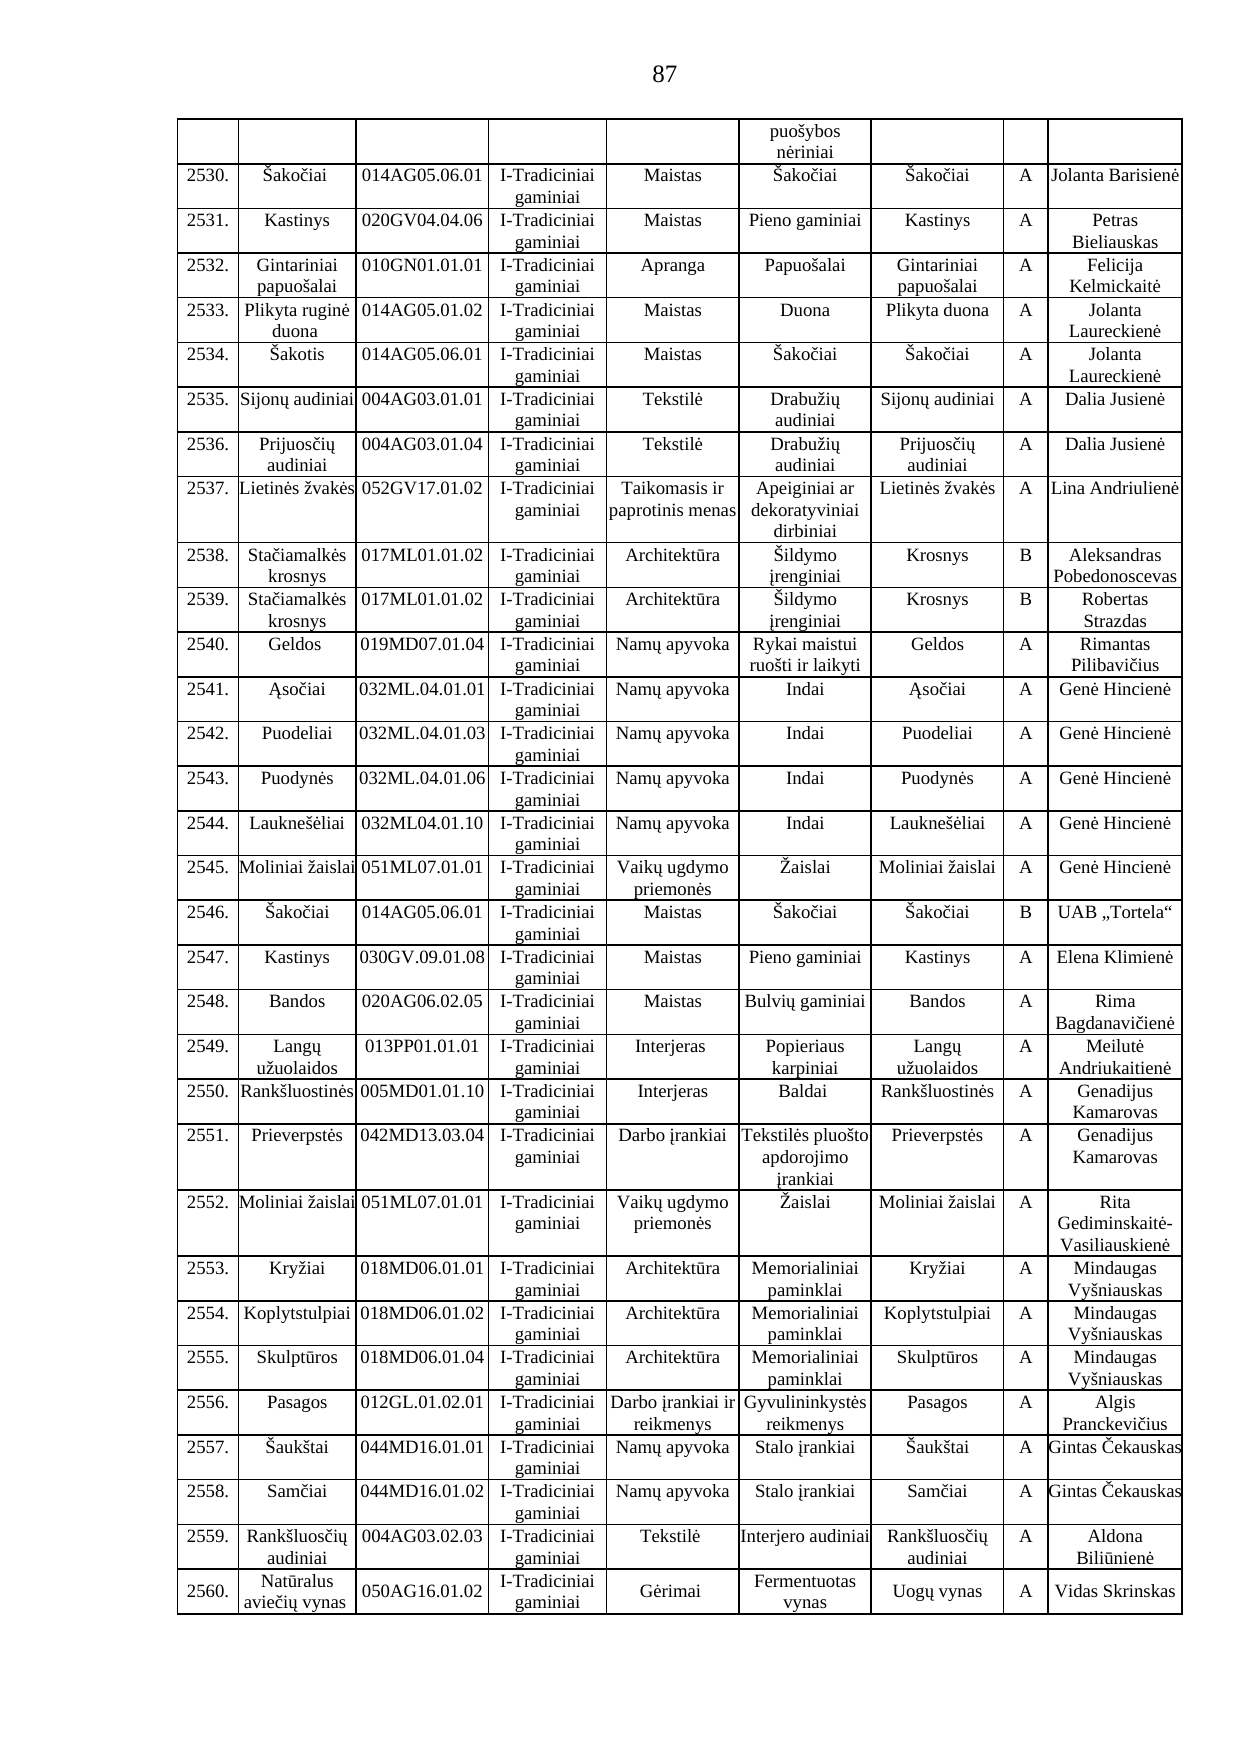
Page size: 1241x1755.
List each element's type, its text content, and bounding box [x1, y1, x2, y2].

table_cell Namų apyvoka [607, 1436, 738, 1479]
table_cell I-Tradiciniai gaminiai [489, 433, 606, 476]
table_cell A [1004, 1191, 1047, 1255]
table_cell Lietinės žvakės [239, 477, 355, 542]
table_cell 2542. [178, 722, 238, 765]
table_cell Rankšluosčių audiniai [872, 1525, 1003, 1568]
table_cell Rankšluostinės [239, 1080, 355, 1123]
table_cell Pasagos [239, 1391, 355, 1434]
table_cell Šakočiai [872, 901, 1003, 944]
table_cell Namų apyvoka [607, 722, 738, 765]
table_cell Langų užuolaidos [239, 1035, 355, 1078]
table_cell [872, 120, 1003, 163]
table_cell 014AG05.06.01 [357, 165, 488, 207]
table_cell I-Tradiciniai gaminiai [489, 543, 606, 587]
table_cell Gintariniai papuošalai [239, 254, 355, 297]
table_cell 010GN01.01.01 [357, 254, 488, 297]
table_cell Robertas Strazdas [1049, 588, 1181, 631]
table_cell 013PP01.01.01 [357, 1035, 488, 1078]
table_cell 2532. [178, 254, 238, 297]
table_cell Gintariniai papuošalai [872, 254, 1003, 297]
table_cell Koplytstulpiai [239, 1302, 355, 1345]
table_cell I-Tradiciniai gaminiai [489, 298, 606, 342]
table_cell Drabužių audiniai [740, 388, 870, 431]
table_cell I-Tradiciniai gaminiai [489, 1257, 606, 1300]
table_cell Skulptūros [239, 1346, 355, 1389]
table_cell A [1004, 388, 1047, 431]
table_cell I-Tradiciniai gaminiai [489, 588, 606, 631]
table_cell 044MD16.01.02 [357, 1480, 488, 1523]
table_cell Rima Bagdanavičienė [1049, 990, 1181, 1033]
table_cell Vaikų ugdymo priemonės [607, 1191, 738, 1255]
table_cell Maistas [607, 343, 738, 386]
table_cell Puodeliai [872, 722, 1003, 765]
table_cell I-Tradiciniai gaminiai [489, 901, 606, 944]
table_cell A [1004, 1257, 1047, 1300]
table_cell Architektūra [607, 543, 738, 587]
table_cell Rimantas Pilibavičius [1049, 633, 1181, 676]
table_cell Drabužių audiniai [740, 433, 870, 476]
table_cell A [1004, 1391, 1047, 1434]
table_cell Stalo įrankiai [740, 1480, 870, 1523]
table_cell Elena Klimienė [1049, 946, 1181, 989]
table_cell Langų užuolaidos [872, 1035, 1003, 1078]
table_cell Jolanta Laureckienė [1049, 298, 1181, 342]
table_cell Genė Hincienė [1049, 678, 1181, 721]
table_cell Lauknešėliai [239, 812, 355, 855]
table_cell Stalo įrankiai [740, 1436, 870, 1479]
table_cell Indai [740, 812, 870, 855]
table_cell Moliniai žaislai [872, 856, 1003, 899]
table_cell I-Tradiciniai gaminiai [489, 1570, 606, 1613]
table_cell Meilutė Andriukaitienė [1049, 1035, 1181, 1078]
table_cell 044MD16.01.01 [357, 1436, 488, 1479]
table_cell 2538. [178, 543, 238, 587]
table_cell Geldos [239, 633, 355, 676]
table_cell Architektūra [607, 588, 738, 631]
table_cell A [1004, 856, 1047, 899]
table_cell Šakotis [239, 343, 355, 386]
table_cell 2545. [178, 856, 238, 899]
table_cell Maistas [607, 990, 738, 1033]
table_cell Rykai maistui ruošti ir laikyti [740, 633, 870, 676]
table_cell Stačiamalkės krosnys [239, 588, 355, 631]
table_cell A [1004, 343, 1047, 386]
table_cell Mindaugas Vyšniauskas [1049, 1346, 1181, 1389]
table_cell Ąsočiai [872, 678, 1003, 721]
table_cell Stačiamalkės krosnys [239, 543, 355, 587]
table_cell Rankšluostinės [872, 1080, 1003, 1123]
table_cell Indai [740, 678, 870, 721]
table_cell Prieverpstės [239, 1125, 355, 1189]
table_cell Genė Hincienė [1049, 767, 1181, 810]
table_cell 051ML07.01.01 [357, 1191, 488, 1255]
table_cell Šakočiai [740, 343, 870, 386]
table_cell Genadijus Kamarovas [1049, 1080, 1181, 1123]
table_cell Šakočiai [740, 901, 870, 944]
table_cell Krosnys [872, 543, 1003, 587]
table_cell I-Tradiciniai gaminiai [489, 856, 606, 899]
table_cell [489, 120, 606, 163]
table_cell Namų apyvoka [607, 812, 738, 855]
table_cell Natūralus aviečių vynas [239, 1570, 355, 1613]
table_cell A [1004, 433, 1047, 476]
table_cell I-Tradiciniai gaminiai [489, 1035, 606, 1078]
table_cell 017ML01.01.02 [357, 543, 488, 587]
table_cell Pieno gaminiai [740, 946, 870, 989]
table_cell Dalia Jusienė [1049, 433, 1181, 476]
table_cell Architektūra [607, 1346, 738, 1389]
table_cell Lauknešėliai [872, 812, 1003, 855]
table_cell Tekstilės pluošto apdorojimo įrankiai [740, 1125, 870, 1189]
table_cell A [1004, 254, 1047, 297]
table_cell B [1004, 588, 1047, 631]
table_cell Memorialiniai paminklai [740, 1302, 870, 1345]
table_cell I-Tradiciniai gaminiai [489, 1080, 606, 1123]
table_cell 2559. [178, 1525, 238, 1568]
table_cell I-Tradiciniai gaminiai [489, 1480, 606, 1523]
table_cell Memorialiniai paminklai [740, 1257, 870, 1300]
table_cell 014AG05.01.02 [357, 298, 488, 342]
table_cell Maistas [607, 298, 738, 342]
table_cell Vidas Skrinskas [1049, 1570, 1181, 1613]
table_cell A [1004, 678, 1047, 721]
table_cell Kastinys [872, 946, 1003, 989]
table_cell 2534. [178, 343, 238, 386]
table_cell I-Tradiciniai gaminiai [489, 1436, 606, 1479]
table_cell 2536. [178, 433, 238, 476]
table_cell 018MD06.01.02 [357, 1302, 488, 1345]
table_cell [178, 120, 238, 163]
table_cell Plikyta ruginė duona [239, 298, 355, 342]
table_cell I-Tradiciniai gaminiai [489, 1302, 606, 1345]
table_cell Apeiginiai ar dekoratyviniai dirbiniai [740, 477, 870, 542]
table_cell 020AG06.02.05 [357, 990, 488, 1033]
table_cell 2533. [178, 298, 238, 342]
table_cell [357, 120, 488, 163]
table_cell Kastinys [872, 209, 1003, 252]
table_cell Maistas [607, 946, 738, 989]
table_cell 051ML07.01.01 [357, 856, 488, 899]
table_cell 2535. [178, 388, 238, 431]
table_cell 042MD13.03.04 [357, 1125, 488, 1189]
table_cell A [1004, 1035, 1047, 1078]
table_cell B [1004, 901, 1047, 944]
table_cell Rita Gediminskaitė-Vasiliauskienė [1049, 1191, 1181, 1255]
table_cell Skulptūros [872, 1346, 1003, 1389]
table_cell Krosnys [872, 588, 1003, 631]
table_cell A [1004, 298, 1047, 342]
table_cell Namų apyvoka [607, 678, 738, 721]
table_cell 2549. [178, 1035, 238, 1078]
table_cell I-Tradiciniai gaminiai [489, 165, 606, 207]
table_cell Genė Hincienė [1049, 722, 1181, 765]
table_cell 2556. [178, 1391, 238, 1434]
table_cell 2546. [178, 901, 238, 944]
table_cell Aleksandras Pobedonoscevas [1049, 543, 1181, 587]
table_cell Kryžiai [872, 1257, 1003, 1300]
table_cell 2553. [178, 1257, 238, 1300]
table_cell Tekstilė [607, 1525, 738, 1568]
table_cell Namų apyvoka [607, 767, 738, 810]
table_cell Genė Hincienė [1049, 812, 1181, 855]
table_cell Popieriaus karpiniai [740, 1035, 870, 1078]
table_cell Gintas Čekauskas [1049, 1480, 1181, 1523]
table_cell Architektūra [607, 1302, 738, 1345]
table_cell Gėrimai [607, 1570, 738, 1613]
table_cell Vaikų ugdymo priemonės [607, 856, 738, 899]
table_cell Baldai [740, 1080, 870, 1123]
table_cell Darbo įrankiai [607, 1125, 738, 1189]
table_cell 2539. [178, 588, 238, 631]
table_cell A [1004, 812, 1047, 855]
table_cell Gintas Čekauskas [1049, 1436, 1181, 1479]
table_cell I-Tradiciniai gaminiai [489, 767, 606, 810]
table_cell Genadijus Kamarovas [1049, 1125, 1181, 1189]
table_cell Indai [740, 722, 870, 765]
table_cell 020GV04.04.06 [357, 209, 488, 252]
table_cell Petras Bieliauskas [1049, 209, 1181, 252]
table_cell Ąsočiai [239, 678, 355, 721]
table_cell 005MD01.01.10 [357, 1080, 488, 1123]
table_cell I-Tradiciniai gaminiai [489, 812, 606, 855]
table_cell Lietinės žvakės [872, 477, 1003, 542]
table_cell A [1004, 1525, 1047, 1568]
table_cell Jolanta Laureckienė [1049, 343, 1181, 386]
table_cell I-Tradiciniai gaminiai [489, 343, 606, 386]
table_cell A [1004, 477, 1047, 542]
table_cell 004AG03.01.04 [357, 433, 488, 476]
table_cell Rankšluosčių audiniai [239, 1525, 355, 1568]
table_cell Bandos [872, 990, 1003, 1033]
table_cell Algis Pranckevičius [1049, 1391, 1181, 1434]
table_cell B [1004, 543, 1047, 587]
table_cell Žaislai [740, 1191, 870, 1255]
table_cell I-Tradiciniai gaminiai [489, 946, 606, 989]
table_cell Interjero audiniai [740, 1525, 870, 1568]
table_cell Moliniai žaislai [239, 856, 355, 899]
table_cell Fermentuotas vynas [740, 1570, 870, 1613]
table_cell A [1004, 165, 1047, 207]
table_cell A [1004, 990, 1047, 1033]
table_cell 2540. [178, 633, 238, 676]
table_cell 2530. [178, 165, 238, 207]
table_cell I-Tradiciniai gaminiai [489, 1391, 606, 1434]
table_cell 018MD06.01.01 [357, 1257, 488, 1300]
table_cell A [1004, 633, 1047, 676]
table_cell 2552. [178, 1191, 238, 1255]
table_cell Memorialiniai paminklai [740, 1346, 870, 1389]
table_cell Puodeliai [239, 722, 355, 765]
table_cell A [1004, 1302, 1047, 1345]
table_cell Puodynės [239, 767, 355, 810]
table_cell Lina Andriulienė [1049, 477, 1181, 542]
table_cell Sijonų audiniai [239, 388, 355, 431]
table_cell 030GV.09.01.08 [357, 946, 488, 989]
table_cell Namų apyvoka [607, 1480, 738, 1523]
table_cell 052GV17.01.02 [357, 477, 488, 542]
table_cell 2557. [178, 1436, 238, 1479]
table_cell Interjeras [607, 1035, 738, 1078]
table_cell Bulvių gaminiai [740, 990, 870, 1033]
table_cell Darbo įrankiai ir reikmenys [607, 1391, 738, 1434]
table_cell Jolanta Barisienė [1049, 165, 1181, 207]
table_cell 032ML.04.01.06 [357, 767, 488, 810]
table_cell 004AG03.01.01 [357, 388, 488, 431]
table_cell Bandos [239, 990, 355, 1033]
table_cell I-Tradiciniai gaminiai [489, 254, 606, 297]
table_cell A [1004, 1480, 1047, 1523]
table_cell A [1004, 1080, 1047, 1123]
table_cell 2537. [178, 477, 238, 542]
table_cell Namų apyvoka [607, 633, 738, 676]
table_cell Aldona Biliūnienė [1049, 1525, 1181, 1568]
table_cell 012GL.01.02.01 [357, 1391, 488, 1434]
table_cell Moliniai žaislai [239, 1191, 355, 1255]
table_cell Puodynės [872, 767, 1003, 810]
table_cell I-Tradiciniai gaminiai [489, 209, 606, 252]
table_cell Koplytstulpiai [872, 1302, 1003, 1345]
table_cell I-Tradiciniai gaminiai [489, 990, 606, 1033]
table_cell Plikyta duona [872, 298, 1003, 342]
table_cell Maistas [607, 165, 738, 207]
table_cell Moliniai žaislai [872, 1191, 1003, 1255]
table_cell A [1004, 767, 1047, 810]
table_cell 2541. [178, 678, 238, 721]
table_cell 2547. [178, 946, 238, 989]
table_cell Šaukštai [239, 1436, 355, 1479]
table_cell I-Tradiciniai gaminiai [489, 1346, 606, 1389]
table_cell Duona [740, 298, 870, 342]
table_cell I-Tradiciniai gaminiai [489, 388, 606, 431]
table_cell Papuošalai [740, 254, 870, 297]
table_cell Uogų vynas [872, 1570, 1003, 1613]
table_cell Apranga [607, 254, 738, 297]
table_cell A [1004, 1436, 1047, 1479]
table_cell [1004, 120, 1047, 163]
table_cell Pasagos [872, 1391, 1003, 1434]
table_cell Maistas [607, 209, 738, 252]
table_cell I-Tradiciniai gaminiai [489, 722, 606, 765]
table_cell Samčiai [239, 1480, 355, 1523]
table_cell Dalia Jusienė [1049, 388, 1181, 431]
table_cell I-Tradiciniai gaminiai [489, 633, 606, 676]
table_cell Genė Hincienė [1049, 856, 1181, 899]
table_cell 050AG16.01.02 [357, 1570, 488, 1613]
table_cell I-Tradiciniai gaminiai [489, 678, 606, 721]
table_cell 2550. [178, 1080, 238, 1123]
table_cell 017ML01.01.02 [357, 588, 488, 631]
table_cell 2551. [178, 1125, 238, 1189]
table_cell Gyvulininkystės reikmenys [740, 1391, 870, 1434]
table_cell Šildymo įrenginiai [740, 588, 870, 631]
table_cell Maistas [607, 901, 738, 944]
table_cell Mindaugas Vyšniauskas [1049, 1302, 1181, 1345]
table_cell 2558. [178, 1480, 238, 1523]
table_cell Mindaugas Vyšniauskas [1049, 1257, 1181, 1300]
table_cell I-Tradiciniai gaminiai [489, 1525, 606, 1568]
table_cell A [1004, 209, 1047, 252]
table_cell Žaislai [740, 856, 870, 899]
table_cell 2560. [178, 1570, 238, 1613]
table_cell Šakočiai [872, 165, 1003, 207]
table_cell Interjeras [607, 1080, 738, 1123]
table_cell Šakočiai [239, 901, 355, 944]
table_cell Šildymo įrenginiai [740, 543, 870, 587]
table_cell Samčiai [872, 1480, 1003, 1523]
table_cell Architektūra [607, 1257, 738, 1300]
table_cell Prieverpstės [872, 1125, 1003, 1189]
table_cell Šakočiai [872, 343, 1003, 386]
table_cell Indai [740, 767, 870, 810]
table_cell Šakočiai [239, 165, 355, 207]
table_cell Felicija Kelmickaitė [1049, 254, 1181, 297]
table_cell A [1004, 722, 1047, 765]
table_cell I-Tradiciniai gaminiai [489, 1125, 606, 1189]
table_cell Kastinys [239, 946, 355, 989]
table_cell Pieno gaminiai [740, 209, 870, 252]
table_cell 2543. [178, 767, 238, 810]
table_cell 032ML.04.01.03 [357, 722, 488, 765]
table_cell Prijuosčių audiniai [239, 433, 355, 476]
table_cell puošybos nėriniai [740, 120, 870, 163]
table_cell UAB „Tortela“ [1049, 901, 1181, 944]
table_cell A [1004, 1570, 1047, 1613]
table_cell [239, 120, 355, 163]
table_cell 019MD07.01.04 [357, 633, 488, 676]
table_cell A [1004, 1346, 1047, 1389]
table_cell I-Tradiciniai gaminiai [489, 477, 606, 542]
table_cell 2554. [178, 1302, 238, 1345]
table_cell Geldos [872, 633, 1003, 676]
table_cell Šakočiai [740, 165, 870, 207]
table_cell Šaukštai [872, 1436, 1003, 1479]
table_cell Sijonų audiniai [872, 388, 1003, 431]
table_cell Taikomasis ir paprotinis menas [607, 477, 738, 542]
table_cell [607, 120, 738, 163]
table_cell 018MD06.01.04 [357, 1346, 488, 1389]
table_cell I-Tradiciniai gaminiai [489, 1191, 606, 1255]
table_cell 004AG03.02.03 [357, 1525, 488, 1568]
table_cell 2531. [178, 209, 238, 252]
table_cell 2544. [178, 812, 238, 855]
table_cell 014AG05.06.01 [357, 901, 488, 944]
table_cell A [1004, 946, 1047, 989]
table_cell A [1004, 1125, 1047, 1189]
table_cell 2555. [178, 1346, 238, 1389]
table_cell 032ML.04.01.01 [357, 678, 488, 721]
table_cell Kastinys [239, 209, 355, 252]
table_cell 014AG05.06.01 [357, 343, 488, 386]
table_cell 2548. [178, 990, 238, 1033]
table_cell Tekstilė [607, 433, 738, 476]
table_cell Kryžiai [239, 1257, 355, 1300]
table_cell 032ML04.01.10 [357, 812, 488, 855]
table_cell Prijuosčių audiniai [872, 433, 1003, 476]
table_cell [1049, 120, 1181, 163]
table_cell Tekstilė [607, 388, 738, 431]
